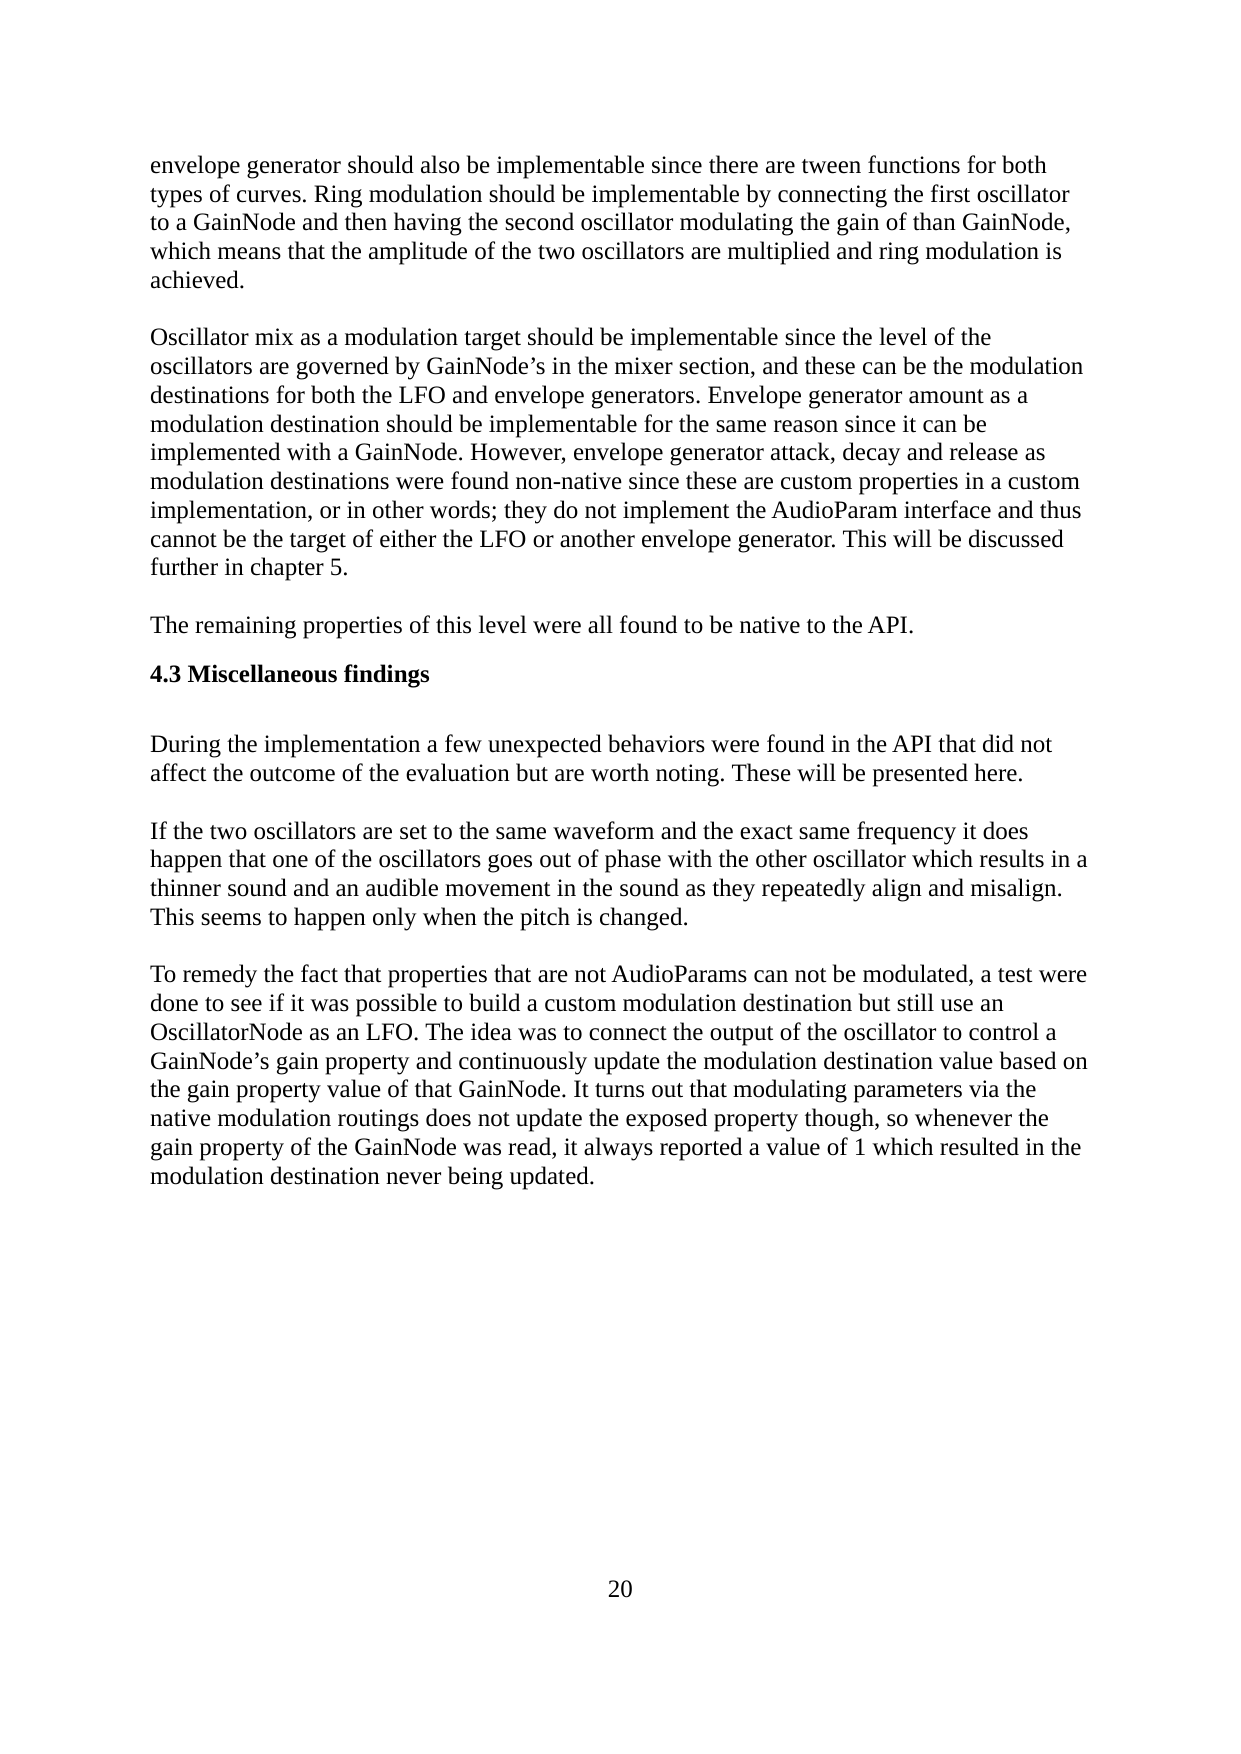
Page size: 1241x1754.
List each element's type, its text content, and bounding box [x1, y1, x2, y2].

text To remedy the fact that properties that are not AudioParams can not be modulated, a test were done to see if it was possible to build a custom modulation destination but still use an OscillatorNode as an LFO. The idea was to connect the output of the oscillator to control a GainNode’s gain property and continuously update the modulation destination value based on the gain property value of that GainNode. It turns out that modulating parameters via the native modulation routings does not update the exposed property though, so whenever the gain property of the GainNode was read, it always reported a value of 1 which resulted in the modulation destination never being updated. [150, 959, 1090, 1189]
text envelope generator should also be implementable since there are tween functions for both types of curves. Ring modulation should be implementable by connecting the first oscillator to a GainNode and then having the second oscillator modulating the gain of than GainNode, which means that the amplitude of the two oscillators are multiplied and ring modulation is achieved. [150, 150, 1090, 294]
text The remaining properties of this level were all found to be native to the API. [150, 610, 1090, 639]
subtitle 4.3 Miscellaneous findings [150, 659, 1090, 688]
text If the two oscillators are set to the same waveform and the exact same frequency it does happen that one of the oscillators goes out of phase with the other oscillator which results in a thinner sound and an audible movement in the sound as they repeatedly align and misalign. This seems to happen only when the pitch is changed. [150, 816, 1090, 931]
text Oscillator mix as a modulation target should be implementable since the level of the oscillators are governed by GainNode’s in the mixer section, and these can be the modulation destinations for both the LFO and envelope generators. Envelope generator amount as a modulation destination should be implementable for the same reason since it can be implemented with a GainNode. However, envelope generator attack, decay and release as modulation destinations were found non-native since these are custom properties in a custom implementation, or in other words; they do not implement the AudioParam interface and thus cannot be the target of either the LFO or another envelope generator. This will be discussed further in chapter 5. [150, 322, 1090, 581]
text During the implementation a few unexpected behaviors were found in the API that did not affect the outcome of the evaluation but are worth noting. These will be presented here. [150, 729, 1090, 787]
